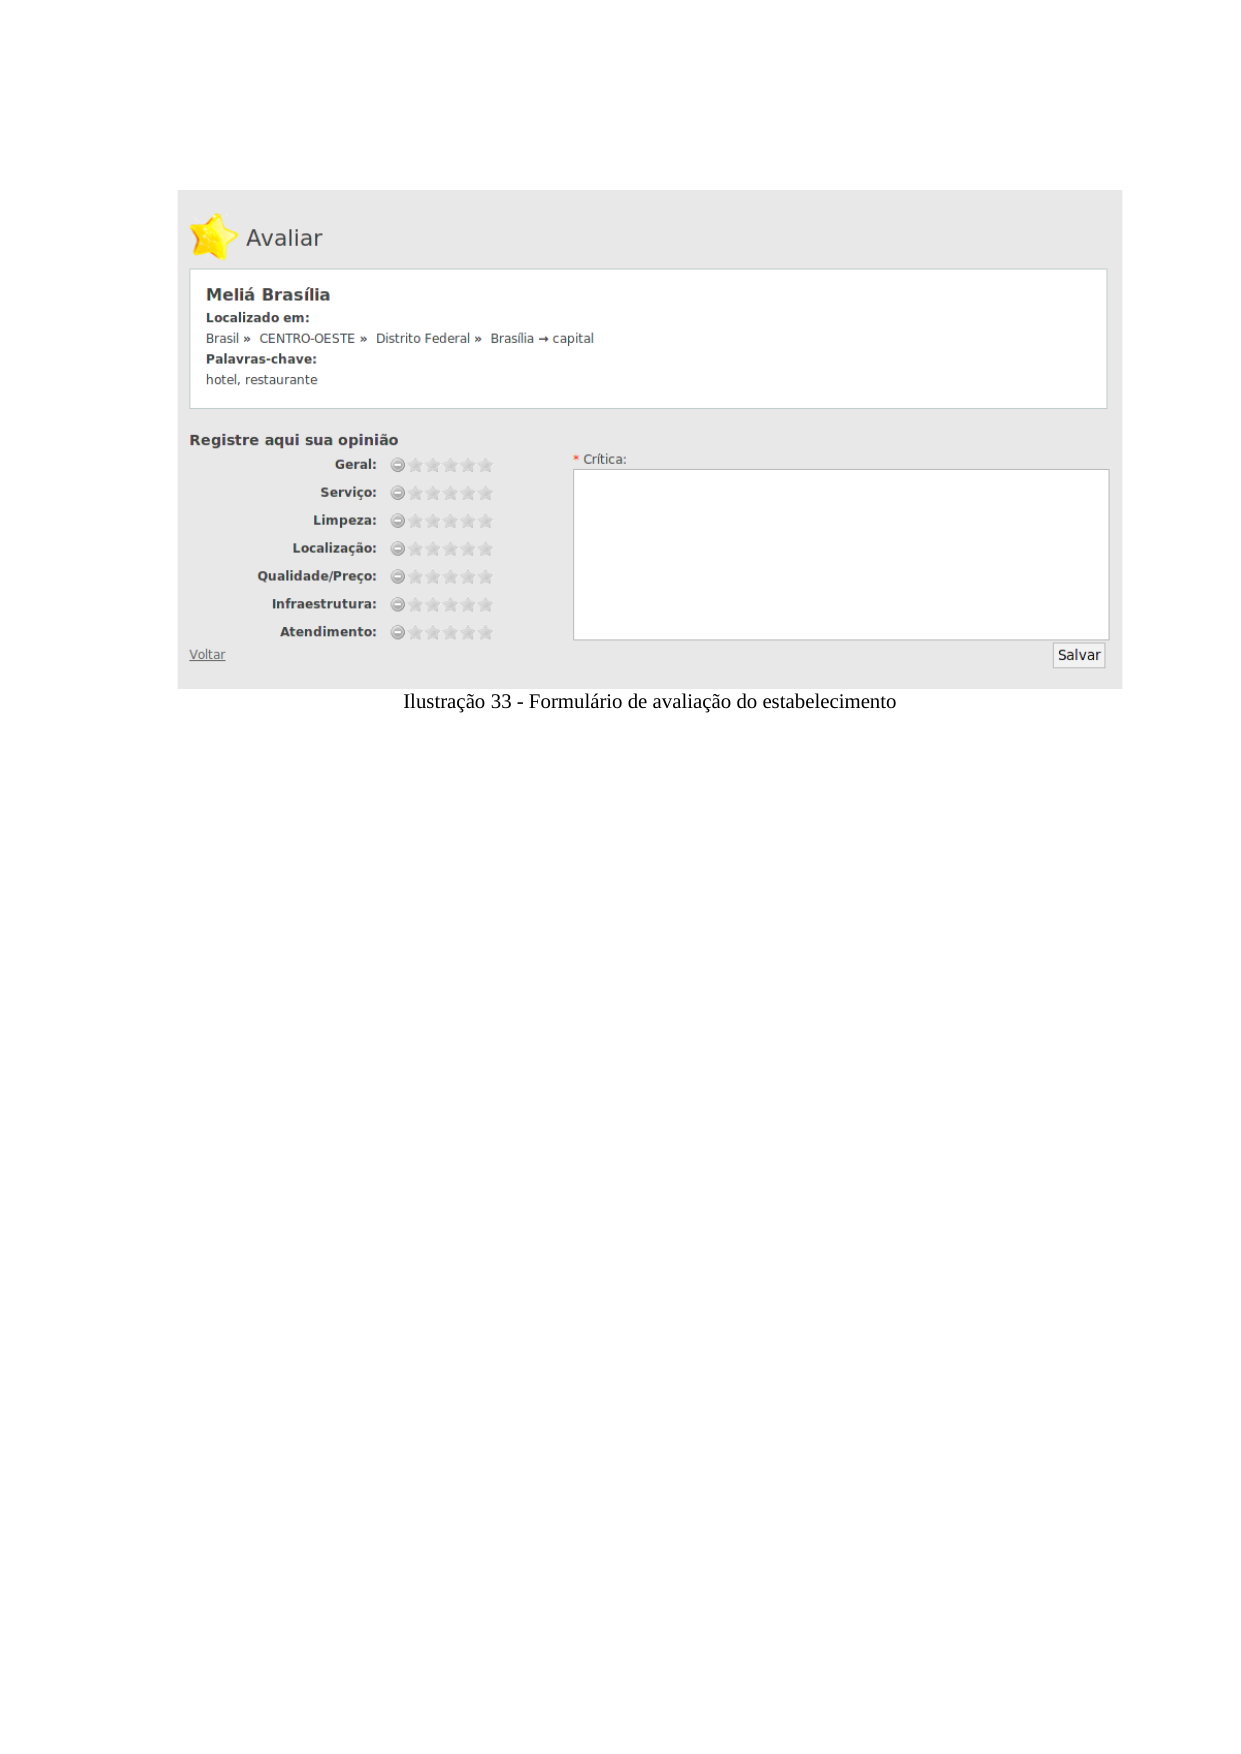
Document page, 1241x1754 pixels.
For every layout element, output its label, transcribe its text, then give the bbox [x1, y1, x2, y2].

picture [177, 190, 1123, 689]
text Ilustração 33 - Formulário de avaliação do estabelecimento [177, 689, 1122, 713]
